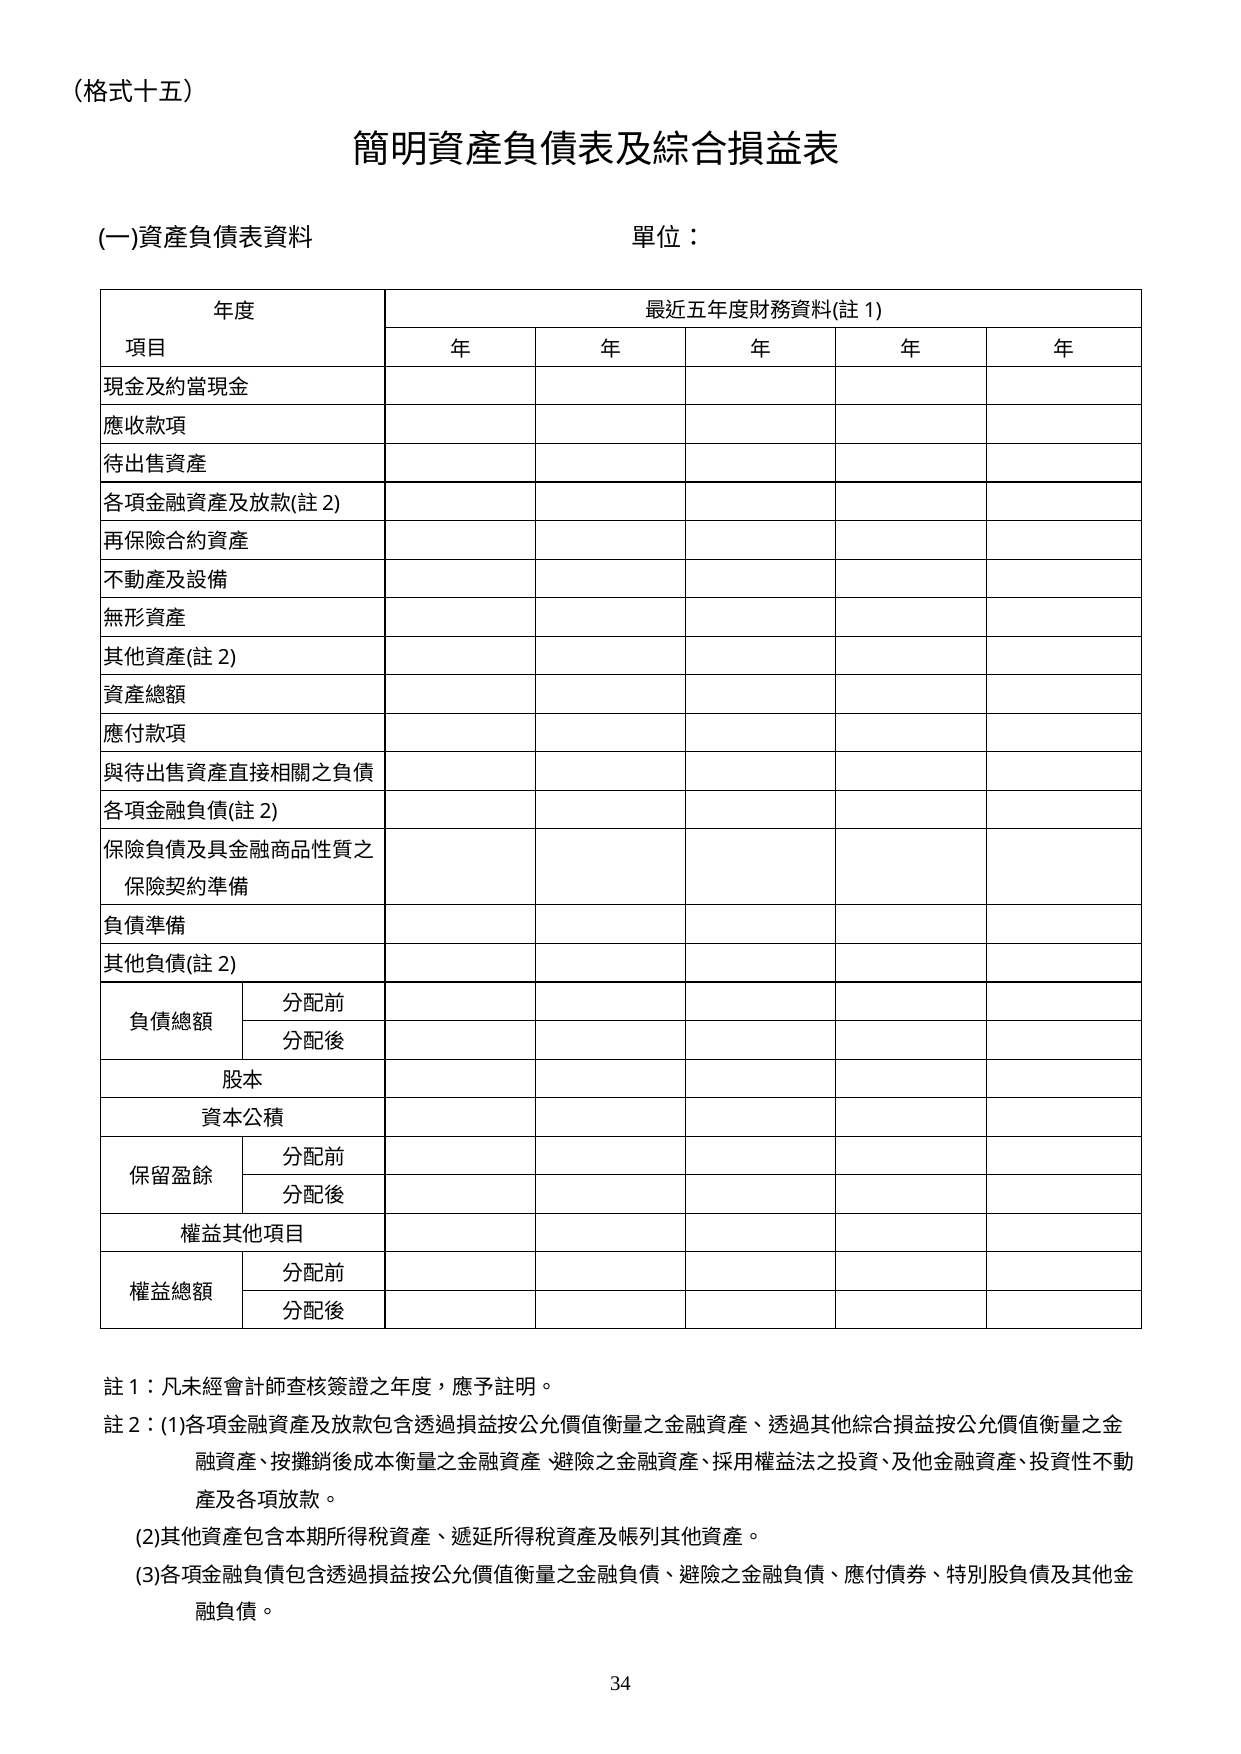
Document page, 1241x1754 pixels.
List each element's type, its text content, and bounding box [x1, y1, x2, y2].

table_cell [386, 1060, 535, 1097]
table_cell [56, 559, 100, 597]
table_cell [686, 752, 835, 790]
table_cell [56, 183, 1136, 217]
table_cell 無形資產 [101, 598, 384, 636]
table_cell 年 [686, 328, 835, 366]
table_cell [987, 444, 1141, 481]
table_cell [836, 1098, 986, 1136]
table_cell [56, 1213, 100, 1251]
table_cell [1136, 1328, 1157, 1367]
table_cell [987, 752, 1141, 790]
table_cell [386, 905, 535, 943]
table_cell [1142, 1251, 1157, 1290]
table_header （格式十五） [56, 71, 1136, 108]
table_cell 分配前 [243, 1137, 384, 1174]
table_cell [836, 637, 986, 674]
table_cell [836, 905, 986, 943]
table_cell [386, 983, 535, 1020]
table_cell 現金及約當現金 [101, 367, 384, 404]
table_cell [1142, 790, 1157, 828]
table_cell [1142, 404, 1157, 443]
table_cell [686, 1098, 835, 1136]
table_cell [836, 1252, 986, 1290]
table_cell [536, 675, 685, 713]
table_cell 年 [836, 328, 986, 366]
table_cell [56, 1174, 100, 1213]
table_cell 簡明資產負債表及綜合損益表 [56, 108, 1136, 183]
table_cell [536, 1021, 685, 1058]
table_cell [686, 983, 835, 1020]
table_cell [1136, 1367, 1157, 1404]
table_cell [1142, 520, 1157, 558]
table_cell [686, 637, 835, 674]
table_cell [836, 1060, 986, 1097]
table_cell [686, 829, 835, 904]
table_cell 最近五年度財務資料(註1) [386, 290, 1141, 327]
table_cell [56, 443, 100, 481]
table_cell [56, 1136, 100, 1174]
table_cell [1142, 1020, 1157, 1058]
table_cell [56, 828, 100, 904]
table_cell [686, 444, 835, 481]
table_cell [1142, 1290, 1157, 1328]
table_cell [987, 1137, 1141, 1174]
table_cell [56, 481, 100, 520]
table_cell 各項金融資產及放款(註2) [101, 483, 384, 520]
table_cell [836, 752, 986, 790]
table_cell 註1：凡未經會計師查核簽證之年度，應予註明。 [100, 1367, 1136, 1404]
table_cell [836, 714, 986, 751]
table_cell [536, 983, 685, 1020]
table_cell [987, 560, 1141, 597]
table_cell [686, 1291, 835, 1328]
table_cell [536, 598, 685, 636]
table_cell [836, 1214, 986, 1251]
table_cell [56, 943, 100, 981]
table_cell [836, 944, 986, 981]
table_cell [1142, 713, 1157, 751]
table_cell [836, 983, 986, 1020]
table_cell [987, 1175, 1141, 1213]
table_cell [836, 675, 986, 713]
table_header [1136, 71, 1157, 108]
table_cell [686, 367, 835, 404]
table_cell [536, 1175, 685, 1213]
table_cell [536, 560, 685, 597]
table_cell [987, 1021, 1141, 1058]
table_cell [836, 829, 986, 904]
table_cell [56, 597, 100, 636]
table_cell 分配後 [243, 1175, 384, 1213]
table_cell 其他資產(註2) [101, 637, 384, 674]
table_cell [536, 521, 685, 558]
table_cell [56, 1367, 100, 1404]
table_cell [1142, 366, 1157, 404]
table_cell [1142, 1059, 1157, 1097]
table_cell [1142, 481, 1157, 520]
table_cell [536, 1291, 685, 1328]
table_cell [386, 1214, 535, 1251]
table_cell [386, 791, 535, 828]
table_cell [536, 1137, 685, 1174]
table_cell [386, 598, 535, 636]
table_cell [56, 713, 100, 751]
table_cell [386, 1252, 535, 1290]
table_cell [386, 1291, 535, 1328]
table_cell [987, 675, 1141, 713]
table_cell [56, 1020, 100, 1058]
table_cell [56, 289, 100, 327]
table_cell [686, 675, 835, 713]
table_cell [1136, 108, 1157, 183]
table_cell [987, 1214, 1141, 1251]
table_cell [56, 1059, 100, 1097]
table_cell [536, 829, 685, 904]
table_cell [386, 1175, 535, 1213]
table_cell 待出售資產 [101, 444, 384, 481]
table_cell [536, 405, 685, 443]
table_cell [987, 367, 1141, 404]
table_cell [836, 405, 986, 443]
table_cell [686, 714, 835, 751]
table_cell [56, 366, 100, 404]
table_cell [836, 1137, 986, 1174]
table_cell [1142, 1097, 1157, 1136]
table_cell [836, 521, 986, 558]
table_cell [386, 1098, 535, 1136]
table_cell [386, 367, 535, 404]
table_cell [386, 752, 535, 790]
table_cell [686, 483, 835, 520]
table_cell [987, 521, 1141, 558]
table_cell 分配前 [243, 1252, 384, 1290]
table_cell [1142, 1136, 1157, 1174]
table_cell [686, 1021, 835, 1058]
table_cell [1142, 443, 1157, 481]
table_cell [536, 483, 685, 520]
table_cell [1142, 636, 1157, 674]
table_cell [56, 636, 100, 674]
table_cell [987, 598, 1141, 636]
table_cell [56, 1290, 100, 1328]
table_cell [836, 598, 986, 636]
table_cell [1136, 1404, 1157, 1629]
table_cell [836, 560, 986, 597]
table_cell [987, 405, 1141, 443]
table_cell [386, 675, 535, 713]
table_cell 各項金融負債(註2) [101, 791, 384, 828]
table_cell [987, 944, 1141, 981]
table_cell [386, 444, 535, 481]
table_cell 註2：(1)各項金融資產及放款包含透過損益按公允價值衡量之金融資產、透過其他綜合損益按公允價值衡量之金融資產、按攤銷後成本衡量之金融資產、避險之金融資產、採用權益法之投資、及他金融資產、投資性不動產及各項放款。 (2)其他資產包含本期所得稅資產、遞延所得稅資產及帳列其他資產。 (3)各項金融負債包含透過損益按公允價值衡量之金融負債、避險之金融負債、應付債券、特別股負債及其他金融負債。 [100, 1404, 1136, 1629]
table_cell [536, 791, 685, 828]
table_cell 股本 [101, 1060, 384, 1097]
table_cell [386, 405, 535, 443]
table_cell 權益總額 [101, 1252, 242, 1328]
table_cell [686, 1252, 835, 1290]
table_cell [686, 598, 835, 636]
table_cell [536, 1098, 685, 1136]
table_cell (一)資產負債表資料 單位： [56, 217, 1136, 255]
table_cell [1142, 828, 1157, 904]
table_cell [386, 944, 535, 981]
table_cell [56, 1097, 100, 1136]
table_cell [987, 637, 1141, 674]
table_cell 年 [386, 328, 535, 366]
table_cell [987, 791, 1141, 828]
table_cell [987, 483, 1141, 520]
table_cell [987, 829, 1141, 904]
table_cell 分配前 [243, 983, 384, 1020]
table_cell [536, 367, 685, 404]
table_cell [987, 714, 1141, 751]
table_cell [686, 1175, 835, 1213]
table_cell [686, 905, 835, 943]
table_cell [386, 483, 535, 520]
table_cell [536, 444, 685, 481]
table_cell [1142, 751, 1157, 790]
table_cell [987, 1098, 1141, 1136]
table_cell [56, 404, 100, 443]
table_cell [836, 791, 986, 828]
table_cell [686, 944, 835, 981]
table_cell [836, 1291, 986, 1328]
table_cell [386, 1137, 535, 1174]
table_cell [536, 905, 685, 943]
table_cell [1142, 1174, 1157, 1213]
table_cell [1142, 559, 1157, 597]
table_cell [1142, 904, 1157, 943]
table_cell [56, 751, 100, 790]
table_cell [386, 560, 535, 597]
table_cell [56, 255, 1136, 289]
table_cell [686, 560, 835, 597]
table_cell 分配後 [243, 1291, 384, 1328]
table_cell [836, 367, 986, 404]
table_cell [536, 714, 685, 751]
table_cell 其他負債(註2) [101, 944, 384, 981]
table_cell [987, 1291, 1141, 1328]
table_cell [1142, 943, 1157, 981]
table_cell 不動產及設備 [101, 560, 384, 597]
table_cell [686, 1214, 835, 1251]
table_cell [386, 1021, 535, 1058]
table_cell [56, 790, 100, 828]
table_cell [1142, 674, 1157, 713]
table_cell 年度 項目 [101, 290, 384, 366]
table_cell [1136, 183, 1157, 217]
table_cell 權益其他項目 [101, 1214, 384, 1251]
table_cell [1142, 327, 1157, 366]
table_cell 應付款項 [101, 714, 384, 751]
table_cell [1142, 289, 1157, 327]
table_cell [987, 1060, 1141, 1097]
table_cell 保留盈餘 [101, 1137, 242, 1213]
table_cell [56, 1251, 100, 1290]
table_cell [686, 1137, 835, 1174]
table_cell [836, 1021, 986, 1058]
table_cell [536, 1252, 685, 1290]
table_cell [536, 944, 685, 981]
table_cell [536, 1060, 685, 1097]
table_cell [686, 1060, 835, 1097]
table_cell [987, 905, 1141, 943]
table_cell [536, 752, 685, 790]
table_cell [386, 637, 535, 674]
table_cell [100, 1329, 1136, 1367]
table_cell [56, 327, 100, 366]
table_cell [56, 1328, 100, 1367]
table_cell [1136, 255, 1157, 289]
table_cell [386, 714, 535, 751]
table_cell [1142, 981, 1157, 1020]
table_cell 資本公積 [101, 1098, 384, 1136]
table_cell [987, 1252, 1141, 1290]
table_cell 負債準備 [101, 905, 384, 943]
table_cell [56, 674, 100, 713]
table_cell [686, 791, 835, 828]
table_cell [836, 483, 986, 520]
table_cell [987, 983, 1141, 1020]
table_cell [1142, 1213, 1157, 1251]
table_cell [386, 521, 535, 558]
table_cell [836, 1175, 986, 1213]
table_cell [386, 829, 535, 904]
table_cell [56, 1404, 100, 1629]
table_cell 再保險合約資產 [101, 521, 384, 558]
table_cell [56, 981, 100, 1020]
table_cell [536, 1214, 685, 1251]
table_cell 與待出售資產直接相關之負債 [101, 752, 384, 790]
table_cell 分配後 [243, 1021, 384, 1058]
table_cell [536, 637, 685, 674]
table_cell [686, 405, 835, 443]
table_cell [56, 904, 100, 943]
table_cell 資產總額 [101, 675, 384, 713]
table_cell [56, 520, 100, 558]
table_cell [836, 444, 986, 481]
table_cell [686, 521, 835, 558]
table_cell 負債總額 [101, 983, 242, 1058]
table_cell 應收款項 [101, 405, 384, 443]
table_cell 保險負債及具金融商品性質之保險契約準備 [101, 829, 384, 904]
table_cell 年 [987, 328, 1141, 366]
table_cell [1142, 597, 1157, 636]
table_cell [1136, 217, 1157, 255]
table_cell 年 [536, 328, 685, 366]
